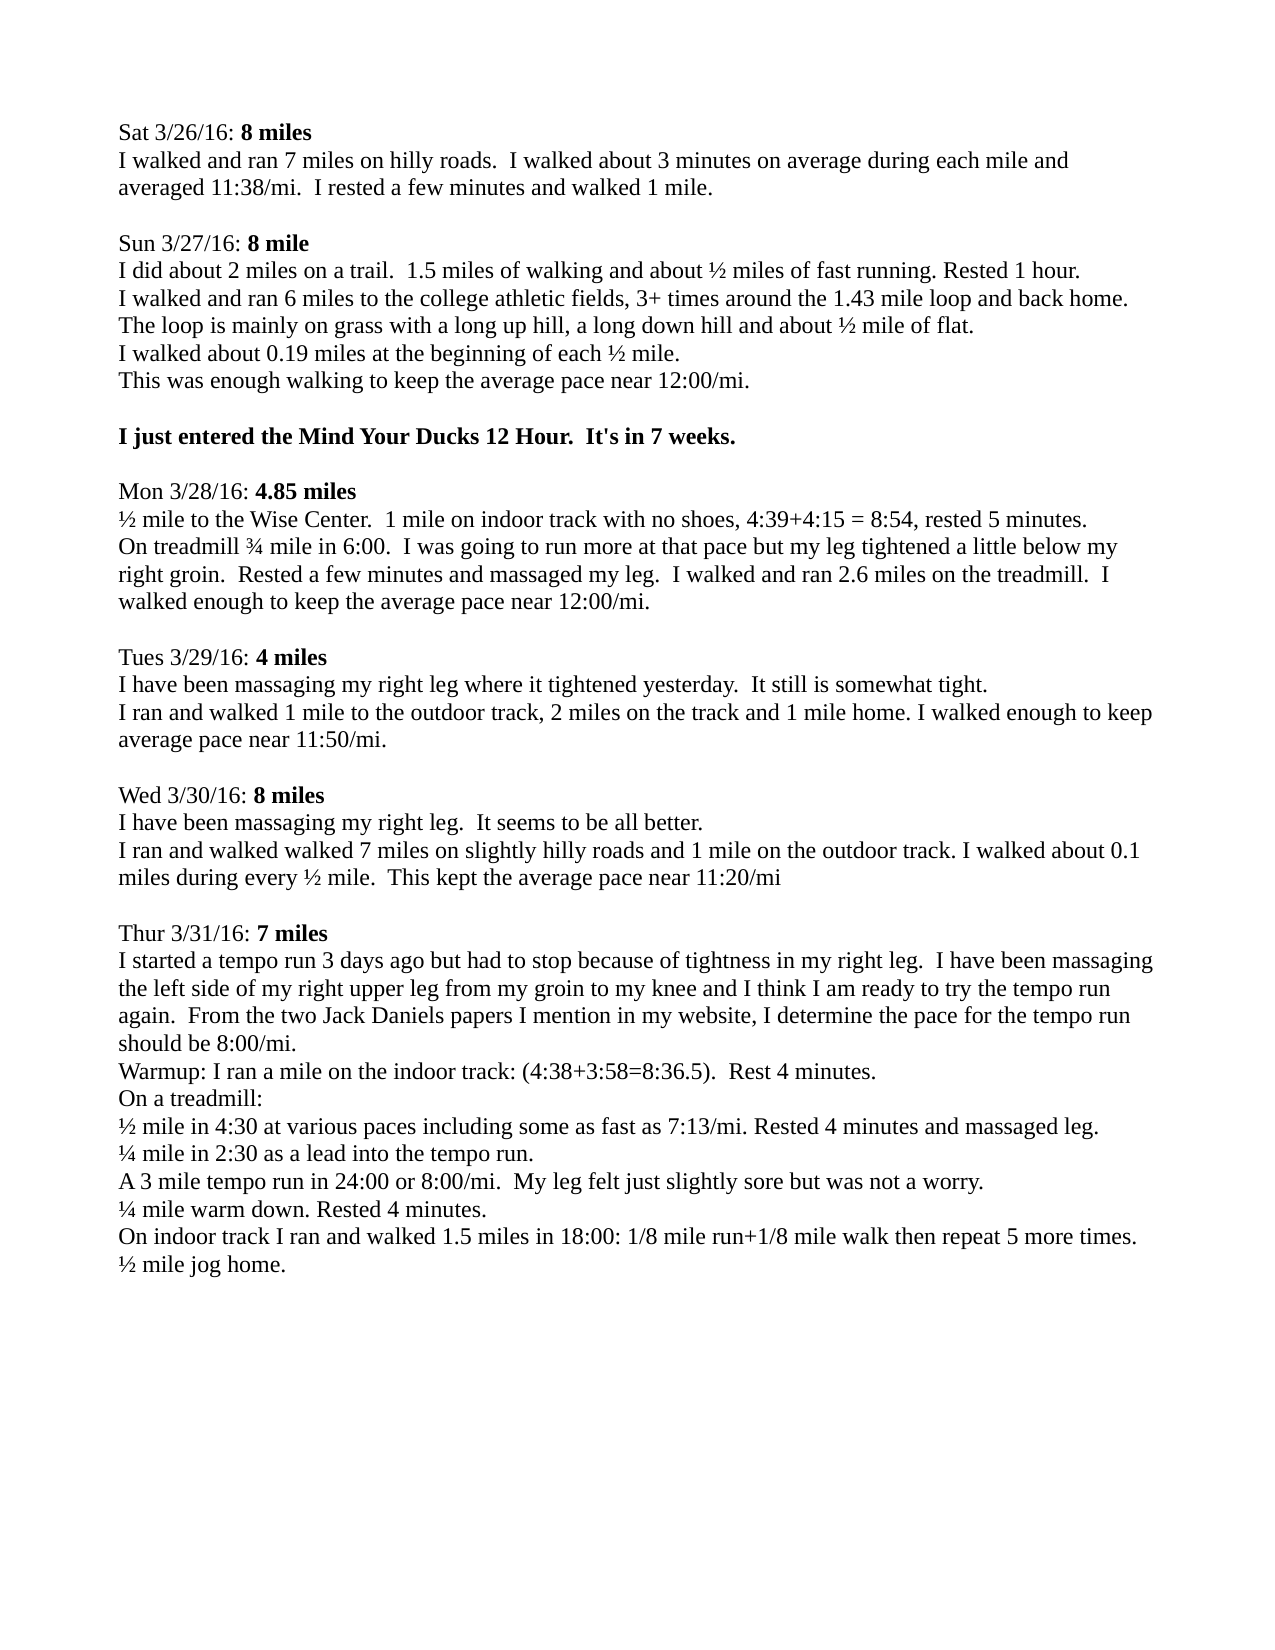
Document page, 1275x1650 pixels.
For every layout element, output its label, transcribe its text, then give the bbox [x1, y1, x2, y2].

text Sat 3/26/16: 8 miles [118, 118, 1157, 146]
text ½ mile to the Wise Center. 1 mile on indoor track with no shoes, 4:39+4:15 = 8:54, rested 5 minutes. [118, 504, 1157, 532]
text Mon 3/28/16: 4.85 miles [118, 477, 1157, 504]
text Tues 3/29/16: 4 miles [118, 643, 1157, 670]
text I walked and ran 7 miles on hilly roads. I walked about 3 minutes on average during each mile and averaged 11:38/mi. I rested a few minutes and walked 1 mile. [118, 146, 1157, 201]
text On indoor track I ran and walked 1.5 miles in 18:00: 1/8 mile run+1/8 mile walk then repeat 5 more times. [118, 1222, 1157, 1250]
text A 3 mile tempo run in 24:00 or 8:00/mi. My leg felt just slightly sore but was not a worry. [118, 1167, 1157, 1195]
text I walked and ran 6 miles to the college athletic fields, 3+ times around the 1.43 mile loop and back home. The loop is mainly on grass with a long up hill, a long down hill and about ½ mile of flat. [118, 284, 1157, 339]
text ½ mile jog home. [118, 1250, 1157, 1277]
text I walked about 0.19 miles at the beginning of each ½ mile. [118, 339, 1157, 367]
text I did about 2 miles on a trail. 1.5 miles of walking and about ½ miles of fast running. Rested 1 hour. [118, 256, 1157, 284]
text I ran and walked 1 mile to the outdoor track, 2 miles on the track and 1 mile home. I walked enough to keep average pace near 11:50/mi. [118, 698, 1157, 753]
text Warmup: I ran a mile on the indoor track: (4:38+3:58=8:36.5). Rest 4 minutes. [118, 1057, 1157, 1084]
text Thur 3/31/16: 7 miles [118, 919, 1157, 946]
text On a treadmill: [118, 1084, 1157, 1112]
text This was enough walking to keep the average pace near 12:00/mi. [118, 367, 1157, 394]
text I just entered the Mind Your Ducks 12 Hour. It's in 7 weeks. [118, 422, 1157, 449]
text ¼ mile warm down. Rested 4 minutes. [118, 1195, 1157, 1222]
text Wed 3/30/16: 8 miles [118, 781, 1157, 808]
text I have been massaging my right leg where it tightened yesterday. It still is somewhat tight. [118, 670, 1157, 698]
text I ran and walked walked 7 miles on slightly hilly roads and 1 mile on the outdoor track. I walked about 0.1 miles during every ½ mile. This kept the average pace near 11:20/mi [118, 836, 1157, 891]
text ¼ mile in 2:30 as a lead into the tempo run. [118, 1139, 1157, 1167]
text Sun 3/27/16: 8 mile [118, 228, 1157, 256]
text I started a tempo run 3 days ago but had to stop because of tightness in my right leg. I have been massaging the left side of my right upper leg from my groin to my knee and I think I am ready to try the tempo run again. From the two Jack Daniels papers I mention in my website, I determine the pace for the tempo run should be 8:00/mi. [118, 946, 1157, 1057]
text On treadmill ¾ mile in 6:00. I was going to run more at that pace but my leg tightened a little below my right groin. Rested a few minutes and massaged my leg. I walked and ran 2.6 miles on the treadmill. I walked enough to keep the average pace near 12:00/mi. [118, 532, 1157, 615]
text I have been massaging my right leg. It seems to be all better. [118, 808, 1157, 836]
text ½ mile in 4:30 at various paces including some as fast as 7:13/mi. Rested 4 minutes and massaged leg. [118, 1112, 1157, 1139]
